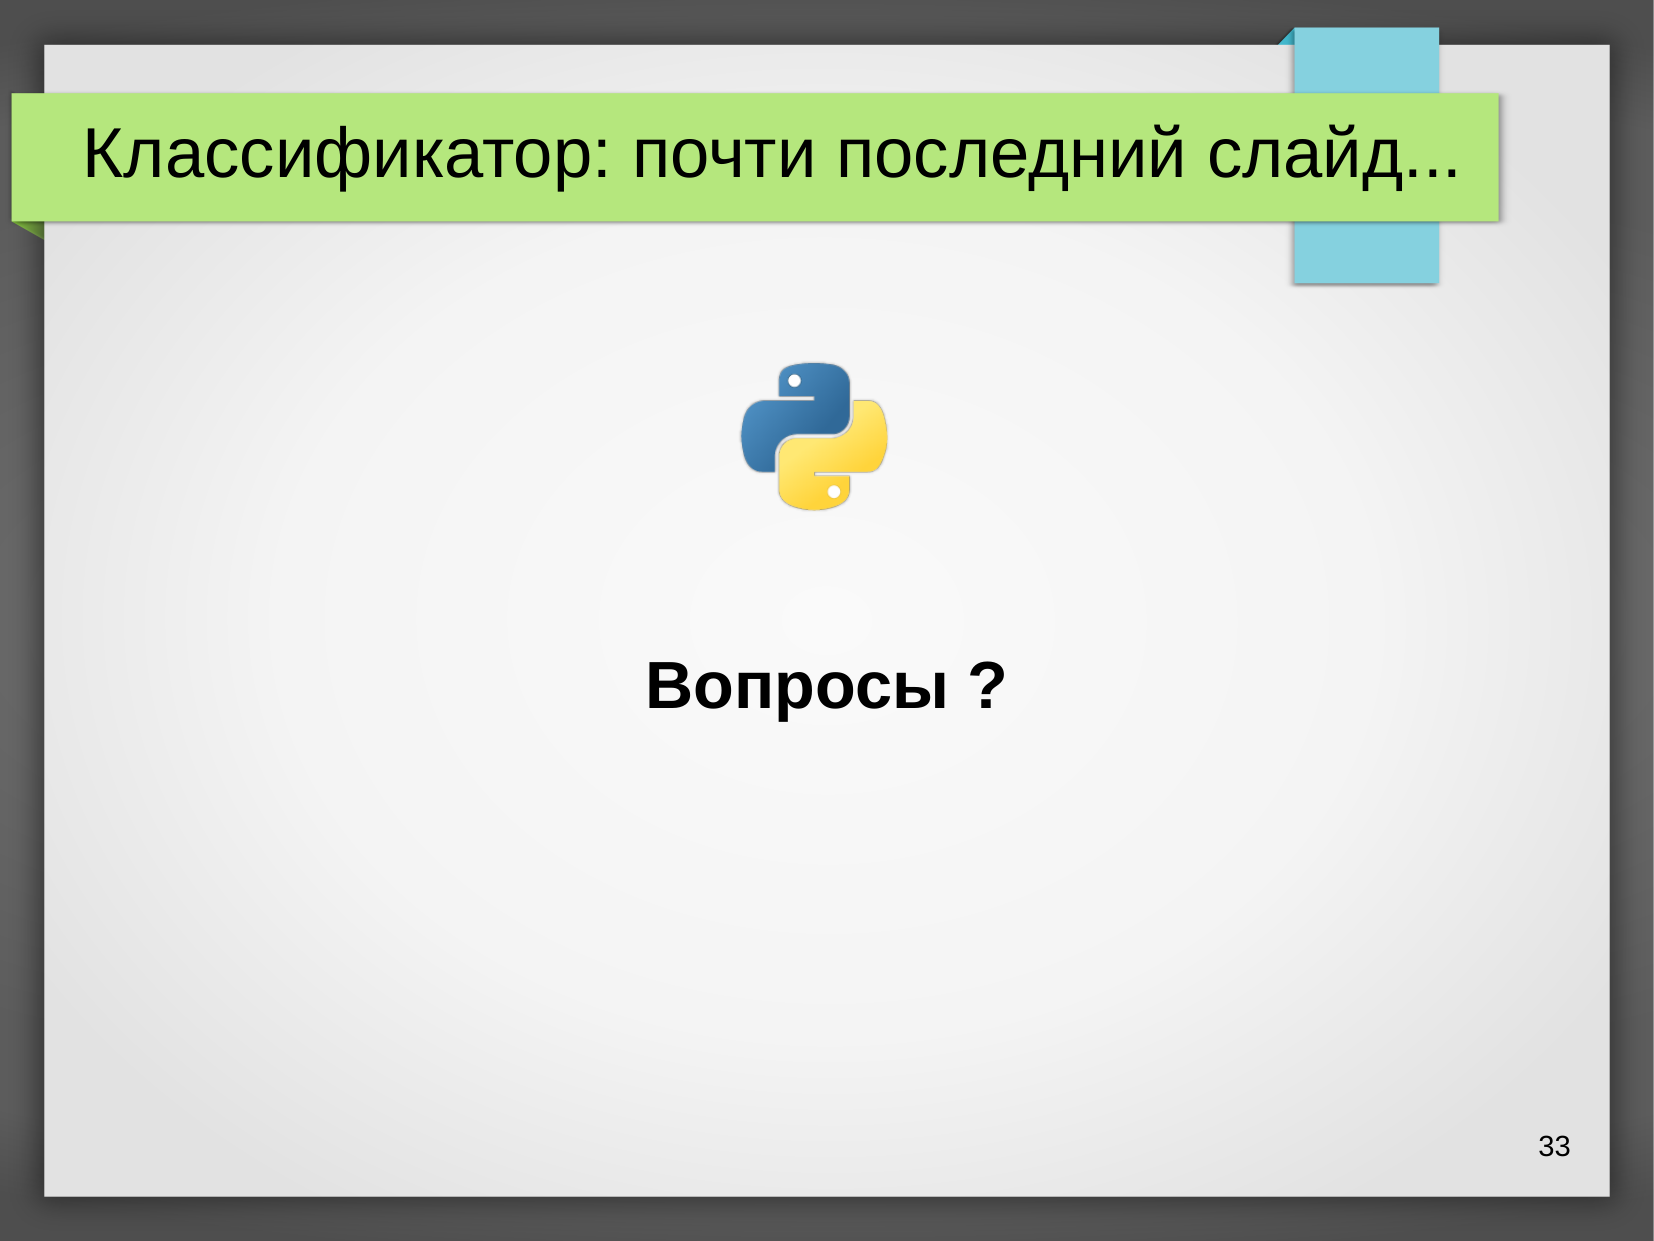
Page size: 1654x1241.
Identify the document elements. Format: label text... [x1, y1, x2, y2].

subtitle Вопросы ? [82, 236, 1571, 1134]
title Классификатор: почти последний слайд... [82, 49, 1571, 236]
picture [0, 0, 1654, 1241]
